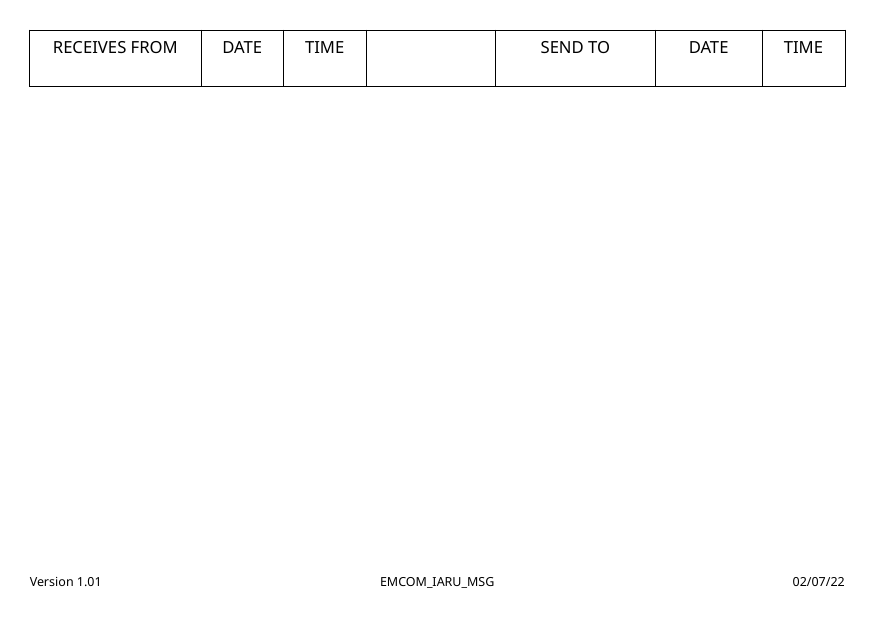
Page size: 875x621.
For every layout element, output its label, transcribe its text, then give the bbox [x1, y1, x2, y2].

table_header TIME [284, 31, 366, 86]
table_header TIME [763, 31, 845, 86]
table_header RECEIVES FROM [30, 31, 201, 86]
table_header [367, 31, 495, 86]
table_header DATE [202, 31, 283, 86]
table_header DATE [656, 31, 762, 86]
table_header SEND TO [496, 31, 655, 86]
